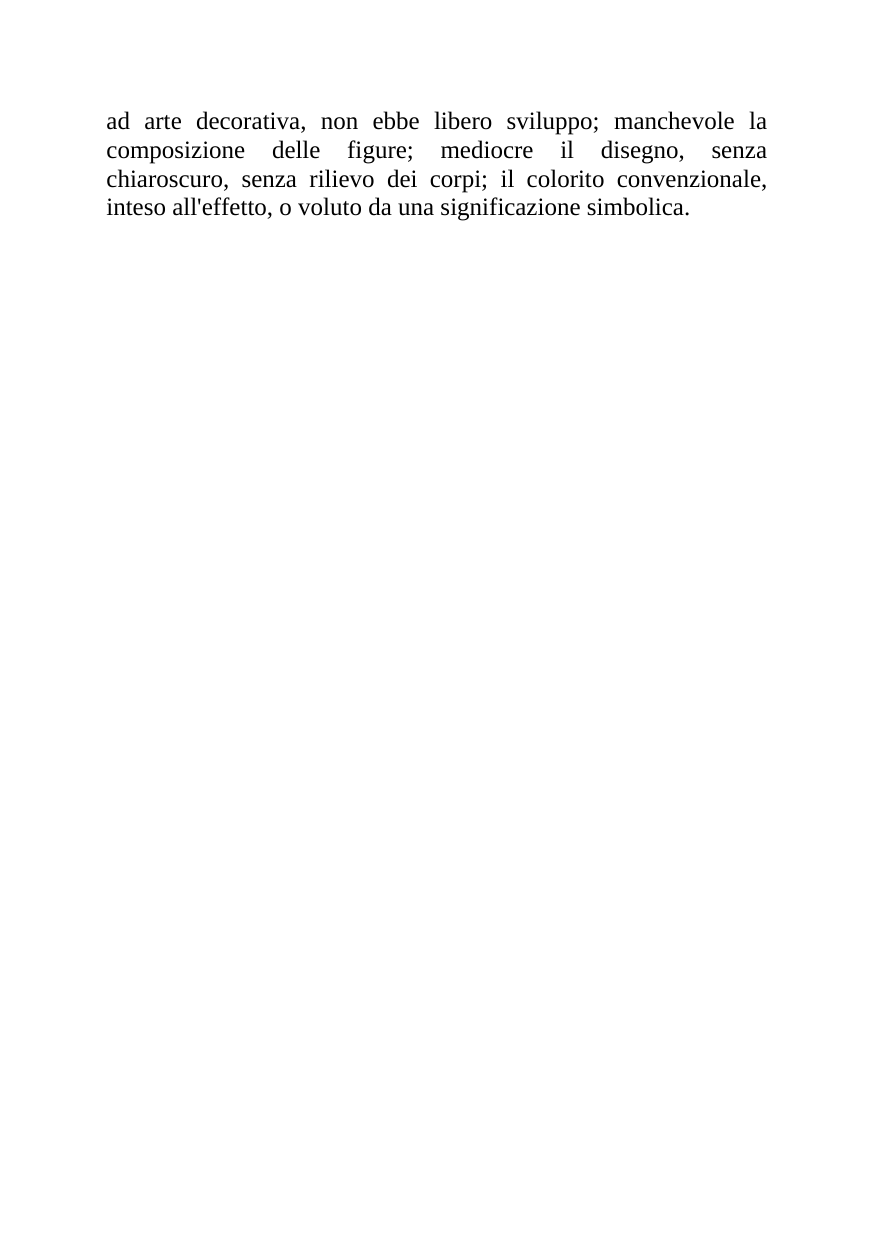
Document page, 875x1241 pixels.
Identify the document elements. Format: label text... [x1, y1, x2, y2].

text ad arte decorativa, non ebbe libero sviluppo; manchevole la composizione delle figure; mediocre il disegno, senza chiaroscuro, senza rilievo dei corpi; il colorito convenzionale, inteso all'effetto, o voluto da una significazione simbolica. [106, 106, 768, 221]
